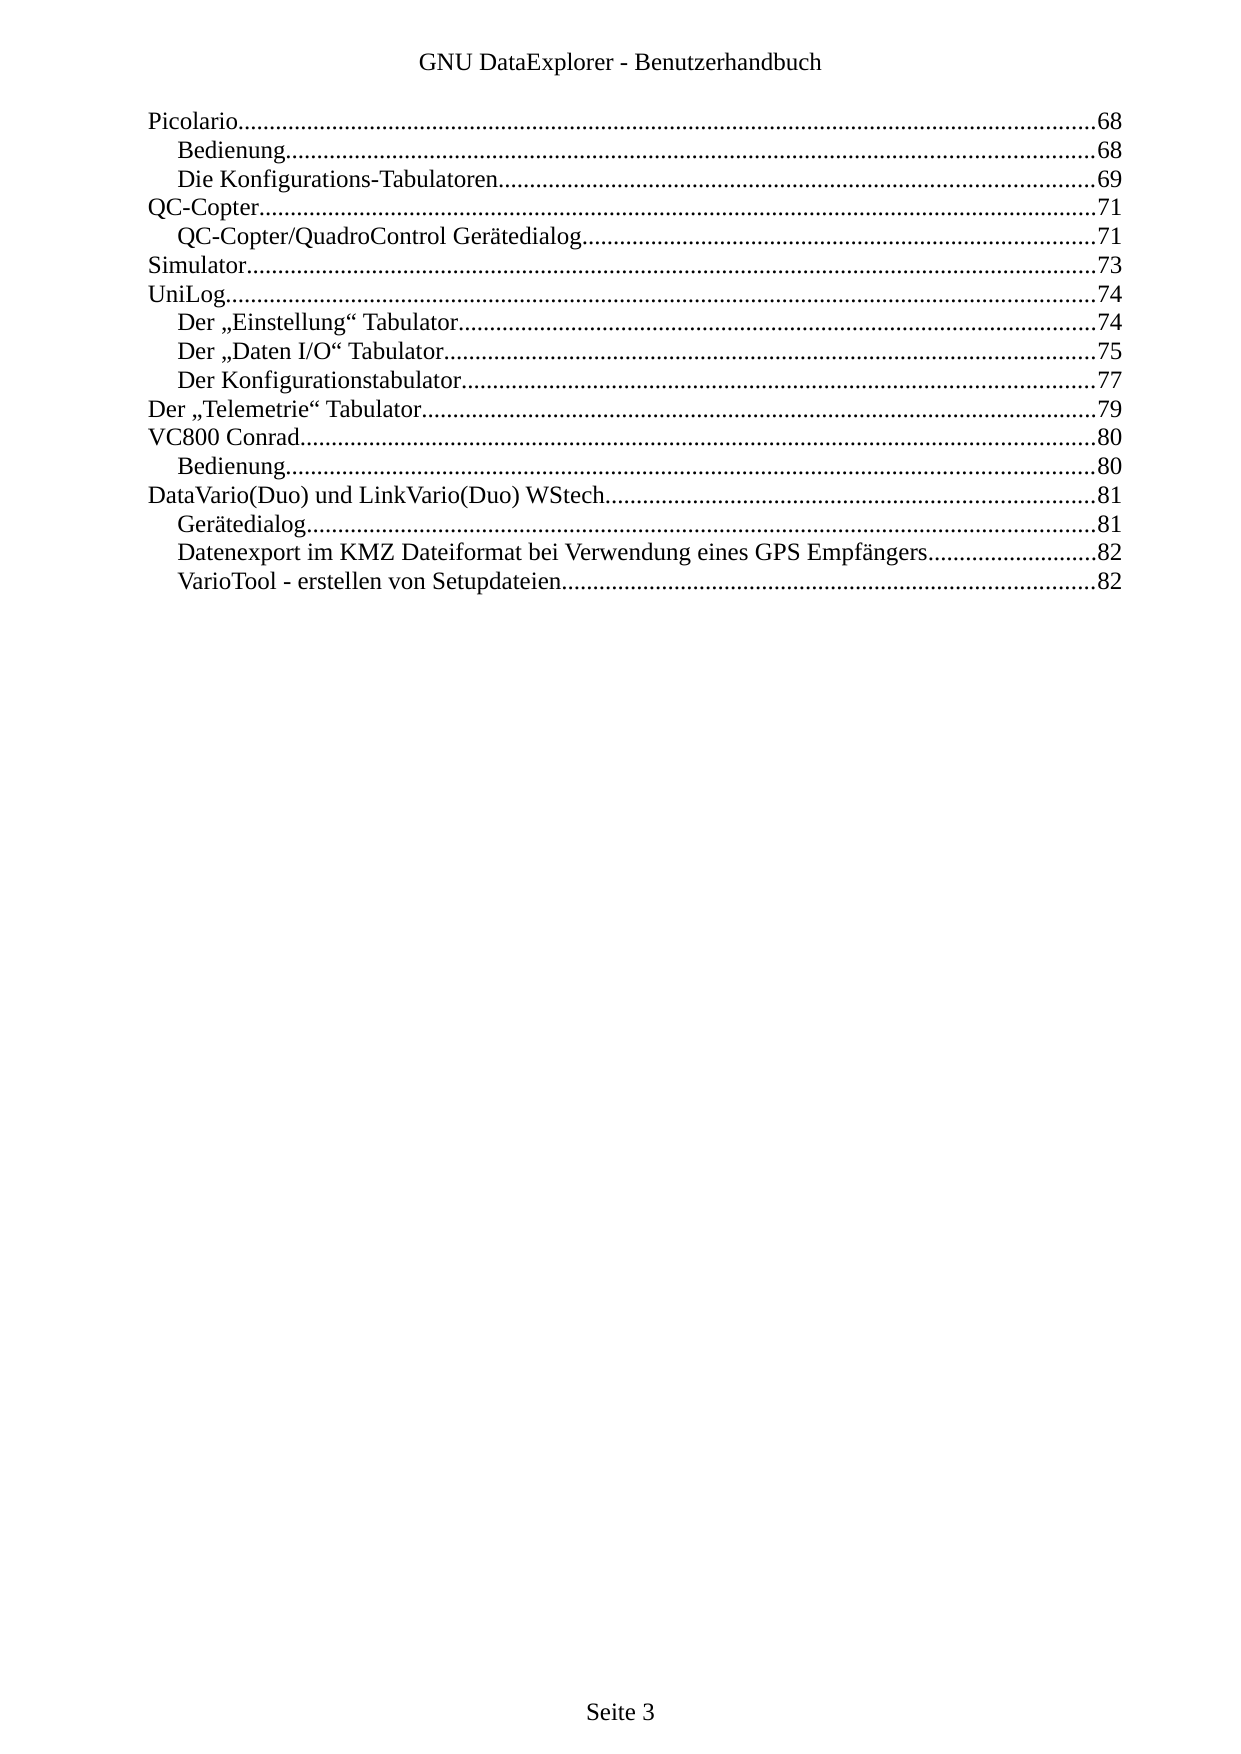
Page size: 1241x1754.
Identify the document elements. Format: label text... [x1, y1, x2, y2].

text VarioTool - erstellen von Setupdateien 82 [177, 566, 1122, 595]
text Der Konfigurationstabulator 77 [177, 365, 1122, 394]
text Datenexport im KMZ Dateiformat bei Verwendung eines GPS Empfängers 82 [177, 537, 1122, 566]
text Der „Telemetrie“ Tabulator 79 [148, 394, 1122, 422]
text Gerätedialog 81 [177, 509, 1122, 537]
text UniLog 74 [148, 279, 1122, 307]
text Der „Einstellung“ Tabulator 74 [177, 307, 1122, 336]
text Bedienung 68 [177, 135, 1122, 164]
text Picolario 68 [148, 106, 1122, 135]
text Bedienung 80 [177, 451, 1122, 480]
text DataVario(Duo) und LinkVario(Duo) WStech 81 [148, 480, 1122, 509]
text Der „Daten I/O“ Tabulator 75 [177, 336, 1122, 365]
text Die Konfigurations-Tabulatoren 69 [177, 164, 1122, 192]
text Simulator 73 [148, 250, 1122, 279]
text VC800 Conrad 80 [148, 422, 1122, 451]
text QC-Copter 71 [148, 192, 1122, 221]
text QC-Copter/QuadroControl Gerätedialog 71 [177, 221, 1122, 250]
